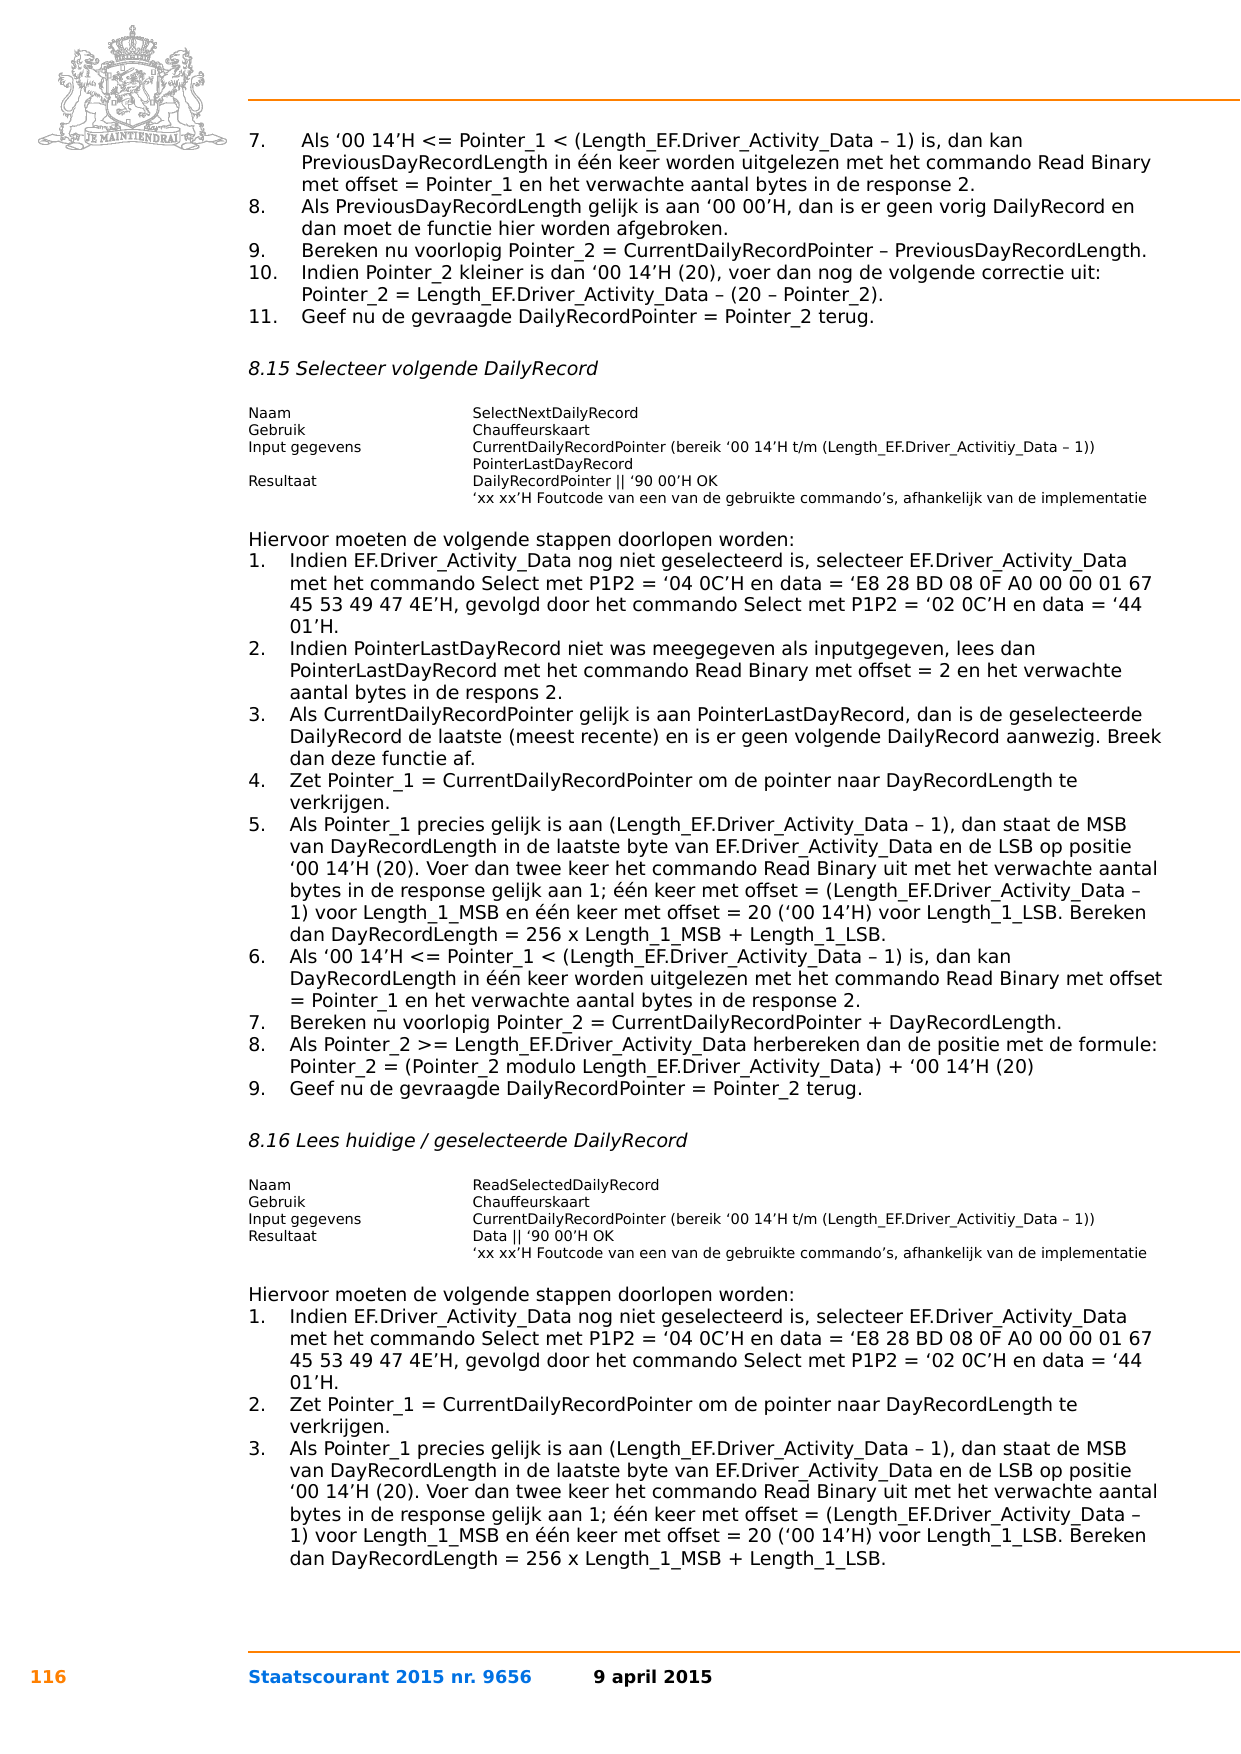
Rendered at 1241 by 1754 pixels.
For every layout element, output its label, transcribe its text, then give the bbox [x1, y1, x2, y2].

subtitle 8.16 Lees huidige / geselecteerde DailyRecord [248, 1130, 1163, 1152]
table_header Naam [248, 1177, 467, 1194]
text Hiervoor moeten de volgende stappen doorlopen worden: [248, 528, 1163, 550]
text 5. Als Pointer_1 precies gelijk is aan (Length_EF.Driver_Activity_Data – 1), dan staat de MSB van DayRecordLength in de laatste byte van EF.Driver_Activity_Data en de LSB op positie ‘00 14’H (20). Voer dan twee keer het commando Read Binary uit met het verwachte aantal bytes in de response gelijk aan 1; één keer met offset = (Length_EF.Driver_Activity_Data – 1) voor Length_1_MSB en één keer met offset = 20 (‘00 14’H) voor Length_1_LSB. Bereken dan DayRecordLength = 256 x Length_1_MSB + Length_1_LSB. [248, 814, 1163, 946]
text 9. Bereken nu voorlopig Pointer_2 = CurrentDailyRecordPointer – PreviousDayRecordLength. [248, 240, 1163, 262]
table_cell Input gegevens [248, 439, 467, 473]
subtitle 8.15 Selecteer volgende DailyRecord [248, 358, 1163, 380]
text 3. Als Pointer_1 precies gelijk is aan (Length_EF.Driver_Activity_Data – 1), dan staat de MSB van DayRecordLength in de laatste byte van EF.Driver_Activity_Data en de LSB op positie ‘00 14’H (20). Voer dan twee keer het commando Read Binary uit met het verwachte aantal bytes in de response gelijk aan 1; één keer met offset = (Length_EF.Driver_Activity_Data – 1) voor Length_1_MSB en één keer met offset = 20 (‘00 14’H) voor Length_1_LSB. Bereken dan DayRecordLength = 256 x Length_1_MSB + Length_1_LSB. [248, 1437, 1163, 1569]
text 2. Indien PointerLastDayRecord niet was meegegeven als inputgegeven, lees dan PointerLastDayRecord met het commando Read Binary met offset = 2 en het verwachte aantal bytes in de respons 2. [248, 638, 1163, 704]
table_cell Input gegevens [248, 1211, 467, 1228]
table_cell CurrentDailyRecordPointer (bereik ‘00 14’H t/m (Length_EF.Driver_Activitiy_Data – 1)) [467, 1211, 1163, 1228]
text 8. Als PreviousDayRecordLength gelijk is aan ‘00 00’H, dan is er geen vorig DailyRecord en dan moet de functie hier worden afgebroken. [248, 196, 1163, 240]
text 7. Als ‘00 14’H <= Pointer_1 < (Length_EF.Driver_Activity_Data – 1) is, dan kan PreviousDayRecordLength in één keer worden uitgelezen met het commando Read Binary met offset = Pointer_1 en het verwachte aantal bytes in de response 2. [248, 130, 1163, 196]
table_cell Gebruik [248, 1194, 467, 1211]
table_header Naam [248, 405, 467, 422]
text Pointer_2 = Length_EF.Driver_Activity_Data – (20 – Pointer_2). [301, 284, 1163, 306]
table_header SelectNextDailyRecord [467, 405, 1163, 422]
text 1. Indien EF.Driver_Activity_Data nog niet geselecteerd is, selecteer EF.Driver_Activity_Data met het commando Select met P1P2 = ‘04 0C’H en data = ‘E8 28 BD 08 0F A0 00 00 01 67 45 53 49 47 4E’H, gevolgd door het commando Select met P1P2 = ‘02 0C’H en data = ‘44 01’H. [248, 550, 1163, 638]
table_cell DailyRecordPointer || ‘90 00’H OK ‘xx xx’H Foutcode van een van de gebruikte commando’s, afhankelijk van de implementatie [467, 473, 1163, 507]
table_cell Resultaat [248, 473, 467, 507]
text 9. Geef nu de gevraagde DailyRecordPointer = Pointer_2 terug. [248, 1078, 1163, 1100]
table_cell Resultaat [248, 1228, 467, 1262]
picture [38, 25, 227, 150]
text 6. Als ‘00 14’H <= Pointer_1 < (Length_EF.Driver_Activity_Data – 1) is, dan kan DayRecordLength in één keer worden uitgelezen met het commando Read Binary met offset = Pointer_1 en het verwachte aantal bytes in de response 2. [248, 946, 1163, 1012]
table_cell Gebruik [248, 422, 467, 439]
text 2. Zet Pointer_1 = CurrentDailyRecordPointer om de pointer naar DayRecordLength te verkrijgen. [248, 1393, 1163, 1437]
table_cell CurrentDailyRecordPointer (bereik ‘00 14’H t/m (Length_EF.Driver_Activitiy_Data – 1)) PointerLastDayRecord [467, 439, 1163, 473]
table_header ReadSelectedDailyRecord [467, 1177, 1163, 1194]
text 7. Bereken nu voorlopig Pointer_2 = CurrentDailyRecordPointer + DayRecordLength. [248, 1012, 1163, 1034]
text Hiervoor moeten de volgende stappen doorlopen worden: [248, 1284, 1163, 1306]
text 4. Zet Pointer_1 = CurrentDailyRecordPointer om de pointer naar DayRecordLength te verkrijgen. [248, 770, 1163, 814]
text 3. Als CurrentDailyRecordPointer gelijk is aan PointerLastDayRecord, dan is de geselecteerde DailyRecord de laatste (meest recente) en is er geen volgende DailyRecord aanwezig. Breek dan deze functie af. [248, 704, 1163, 770]
table_cell Chauffeurskaart [467, 1194, 1163, 1211]
table_cell Chauffeurskaart [467, 422, 1163, 439]
text 11. Geef nu de gevraagde DailyRecordPointer = Pointer_2 terug. [248, 306, 1163, 328]
table_cell Data || ‘90 00’H OK ‘xx xx’H Foutcode van een van de gebruikte commando’s, afhankelijk van de implementatie [467, 1228, 1163, 1262]
text 1. Indien EF.Driver_Activity_Data nog niet geselecteerd is, selecteer EF.Driver_Activity_Data met het commando Select met P1P2 = ‘04 0C’H en data = ‘E8 28 BD 08 0F A0 00 00 01 67 45 53 49 47 4E’H, gevolgd door het commando Select met P1P2 = ‘02 0C’H en data = ‘44 01’H. [248, 1306, 1163, 1393]
text 10. Indien Pointer_2 kleiner is dan ‘00 14’H (20), voer dan nog de volgende correctie uit: [248, 262, 1163, 284]
text 8. Als Pointer_2 >= Length_EF.Driver_Activity_Data herbereken dan de positie met de formule: Pointer_2 = (Pointer_2 modulo Length_EF.Driver_Activity_Data) + ‘00 14’H (20) [248, 1034, 1163, 1078]
